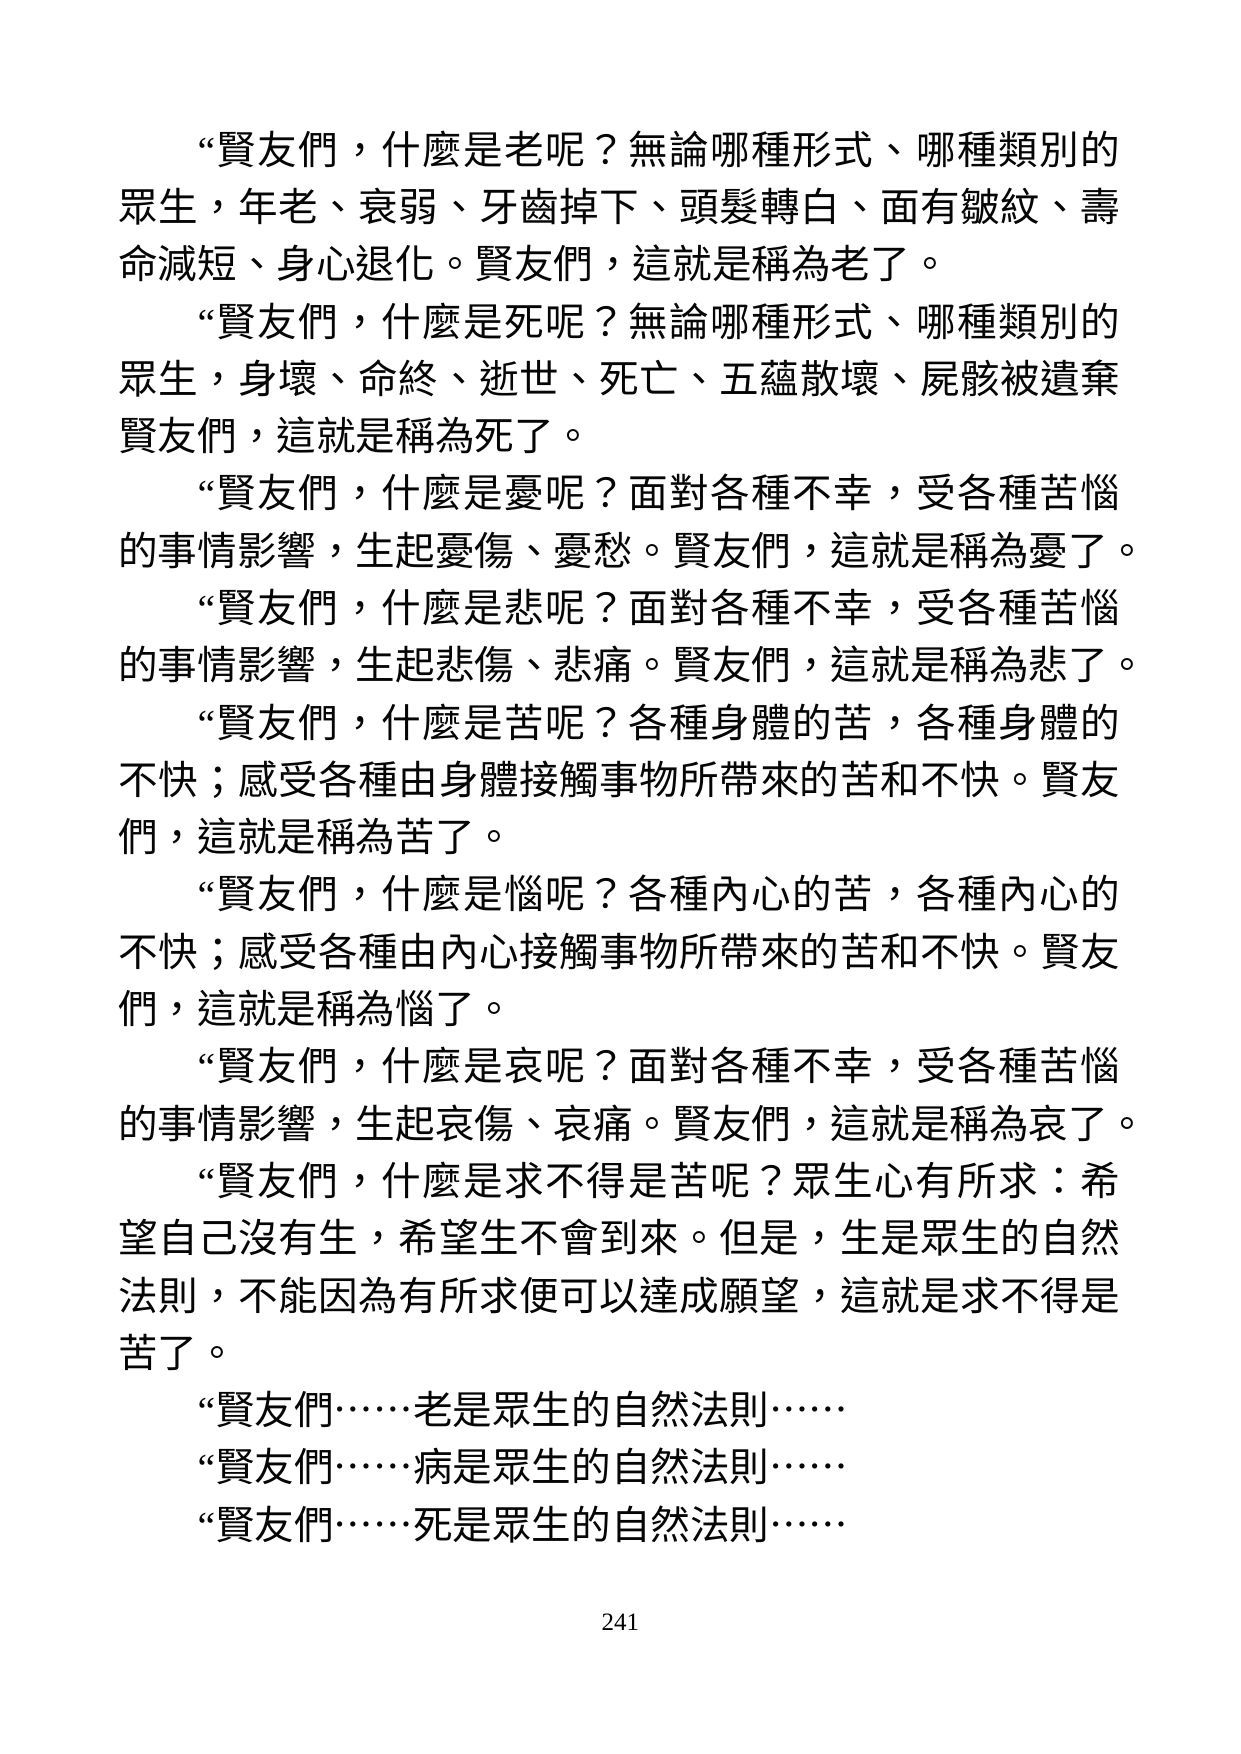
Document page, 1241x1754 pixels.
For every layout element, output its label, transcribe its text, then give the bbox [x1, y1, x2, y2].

text “賢友們，什麼是悲呢？面對各種不幸，受各種苦惱的事情影響，生起悲傷、悲痛。賢友們，這就是稱為悲了。 [118, 576, 1122, 691]
text “賢友們……病是眾生的自然法則…… [118, 1436, 1122, 1493]
text “賢友們，什麼是老呢？無論哪種形式、哪種類別的眾生，年老、衰弱、牙齒掉下、頭髮轉白、面有皺紋、壽命減短、身心退化。賢友們，這就是稱為老了。 [118, 118, 1122, 290]
text “賢友們……死是眾生的自然法則…… [118, 1493, 1122, 1550]
text “賢友們，什麼是憂呢？面對各種不幸，受各種苦惱的事情影響，生起憂傷、憂愁。賢友們，這就是稱為憂了。 [118, 462, 1122, 576]
text “賢友們，什麼是苦呢？各種身體的苦，各種身體的不快；感受各種由身體接觸事物所帶來的苦和不快。賢友們，這就是稱為苦了。 [118, 691, 1122, 863]
text “賢友們，什麼是求不得是苦呢？眾生心有所求：希望自己沒有生，希望生不會到來。但是，生是眾生的自然法則，不能因為有所求便可以達成願望，這就是求不得是苦了。 [118, 1149, 1122, 1378]
text “賢友們，什麼是哀呢？面對各種不幸，受各種苦惱的事情影響，生起哀傷、哀痛。賢友們，這就是稱為哀了。 [118, 1035, 1122, 1149]
text “賢友們……老是眾生的自然法則…… [118, 1378, 1122, 1436]
text “賢友們，什麼是惱呢？各種內心的苦，各種內心的不快；感受各種由內心接觸事物所帶來的苦和不快。賢友們，這就是稱為惱了。 [118, 863, 1122, 1035]
text “賢友們，什麼是死呢？無論哪種形式、哪種類別的眾生，身壞、命終、逝世、死亡、五蘊散壞、屍骸被遺棄。賢友們，這就是稱為死了。 [118, 290, 1122, 462]
